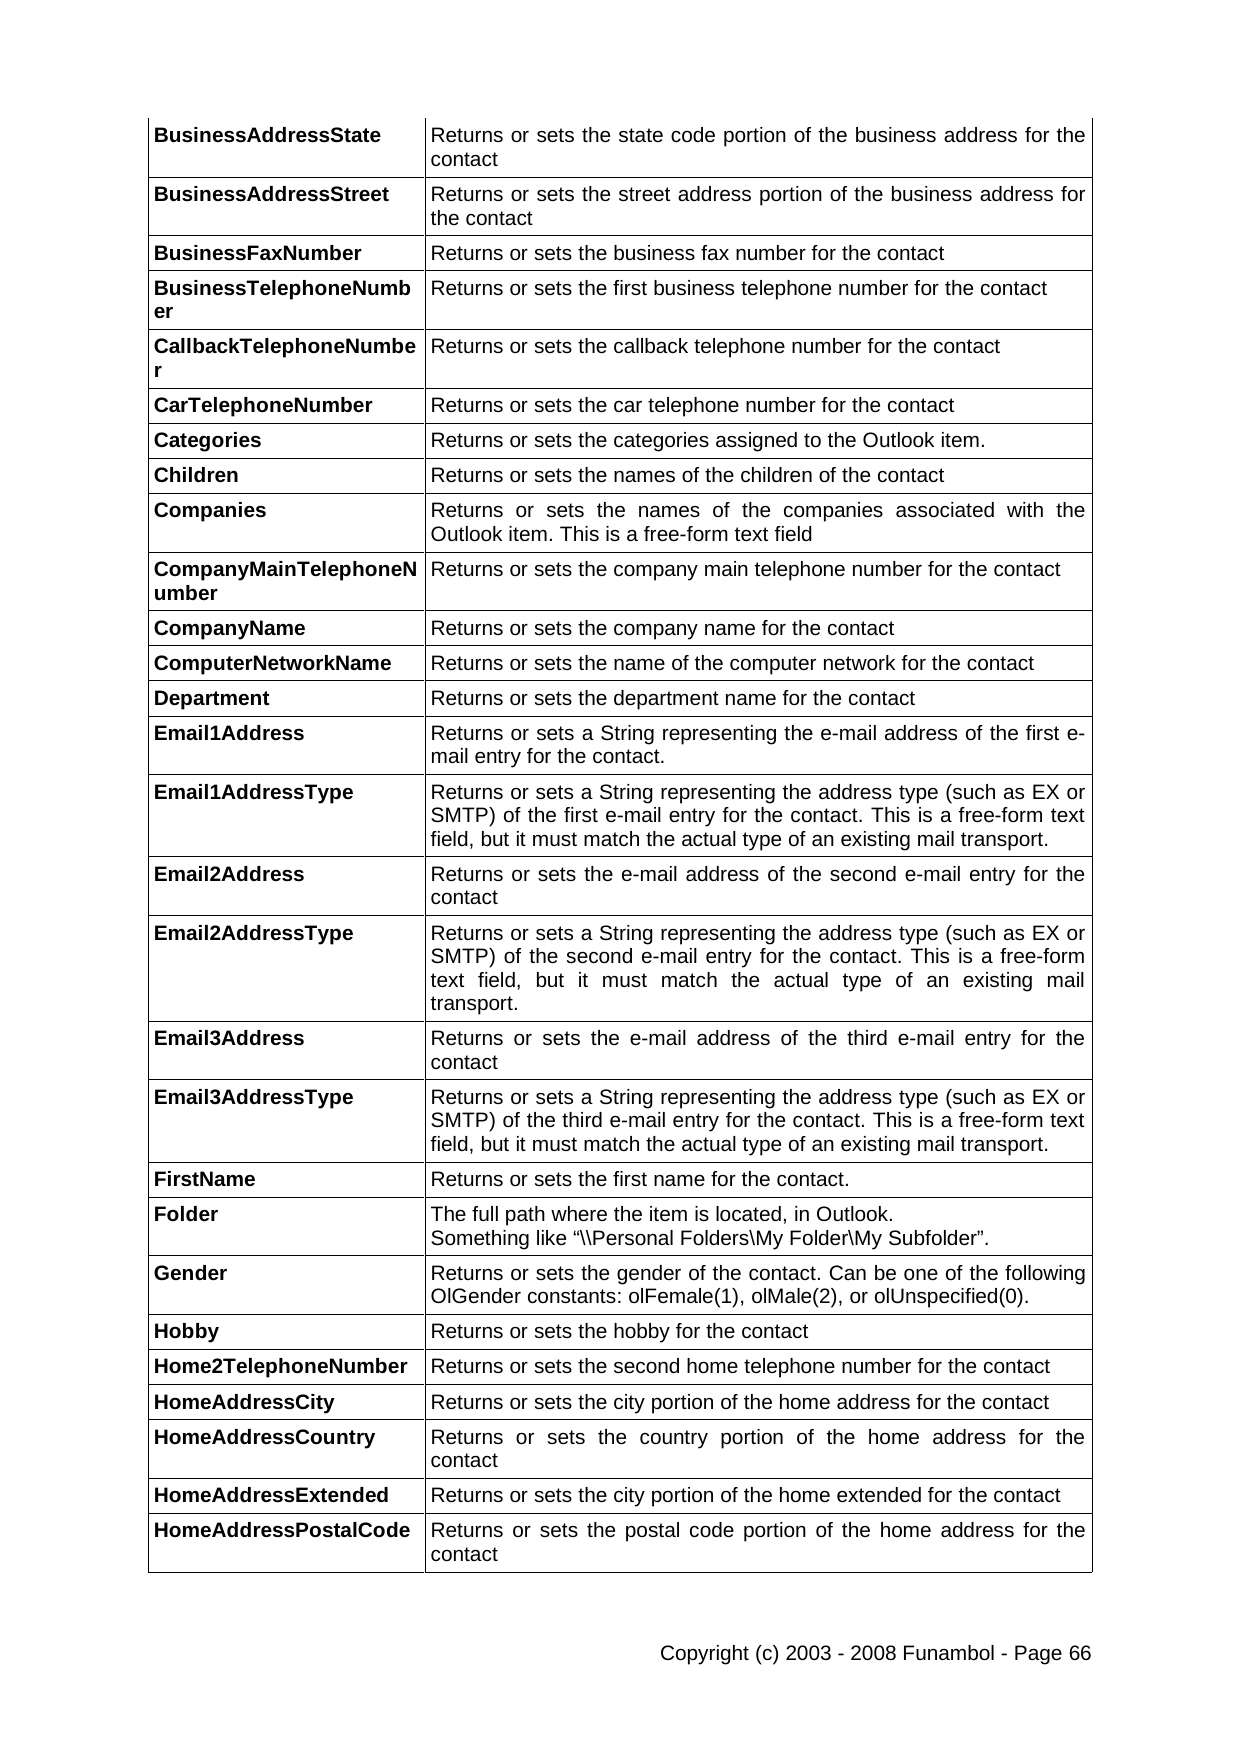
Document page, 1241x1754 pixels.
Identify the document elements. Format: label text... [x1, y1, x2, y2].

table_cell Returns or sets the gender of the contact. Can be one of the following OlGender constants: olFemale(1), olMale(2), or olUnspecified(0). [426, 1256, 1092, 1314]
table_cell Returns or sets a String representing the address type (such as EX or SMTP) of the third e-mail entry for the contact. This is a free-form text field, but it must match the actual type of an existing mail transport. [426, 1080, 1092, 1162]
table_cell Returns or sets the state code portion of the business address for the contact [426, 118, 1092, 177]
table_cell CompanyMainTelephoneNumber [149, 553, 424, 610]
table_cell Returns or sets the name of the computer network for the contact [426, 646, 1092, 680]
table_cell Returns or sets the department name for the contact [426, 681, 1092, 716]
table_cell Returns or sets a String representing the e-mail address of the first e-mail entry for the contact. [426, 717, 1092, 774]
table_cell BusinessFaxNumber [149, 236, 424, 270]
table_cell Department [149, 681, 424, 716]
table_cell Returns or sets the company main telephone number for the contact [426, 553, 1092, 610]
table_cell Returns or sets the first business telephone number for the contact [426, 271, 1092, 329]
table_cell Returns or sets the callback telephone number for the contact [426, 330, 1092, 388]
table_cell Returns or sets the company name for the contact [426, 611, 1092, 645]
table_cell Email1Address [149, 717, 424, 774]
table_cell Email1AddressType [149, 775, 424, 856]
table_cell Email3AddressType [149, 1080, 424, 1162]
table_cell Returns or sets a String representing the address type (such as EX or SMTP) of the first e-mail entry for the contact. This is a free-form text field, but it must match the actual type of an existing mail transport. [426, 775, 1092, 856]
table_cell HomeAddressPostalCode [149, 1514, 424, 1572]
table_cell Returns or sets the city portion of the home extended for the contact [426, 1479, 1092, 1513]
table_cell BusinessAddressStreet [149, 178, 424, 235]
table_cell Children [149, 459, 424, 493]
table_cell Hobby [149, 1315, 424, 1349]
table_cell Returns or sets the country portion of the home address for the contact [426, 1420, 1092, 1478]
table_cell Returns or sets the second home telephone number for the contact [426, 1350, 1092, 1384]
table_cell BusinessAddressState [149, 118, 424, 177]
table_cell Returns or sets the first name for the contact. [426, 1163, 1092, 1197]
table_cell Returns or sets the e-mail address of the third e-mail entry for the contact [426, 1022, 1092, 1079]
table_cell Folder [149, 1198, 424, 1255]
table_cell Companies [149, 494, 424, 552]
table_cell Email3Address [149, 1022, 424, 1079]
table_cell Returns or sets the names of the companies associated with the Outlook item. This is a free-form text field [426, 494, 1092, 552]
table_cell Email2AddressType [149, 916, 424, 1021]
table_cell The full path where the item is located, in Outlook. Something like “\\Personal Folders\My Folder\My Subfolder”. [426, 1198, 1092, 1255]
table_cell Gender [149, 1256, 424, 1314]
table_cell HomeAddressCity [149, 1385, 424, 1419]
table_cell CallbackTelephoneNumber [149, 330, 424, 388]
table_cell Returns or sets the postal code portion of the home address for the contact [426, 1514, 1092, 1572]
table_cell Returns or sets the names of the children of the contact [426, 459, 1092, 493]
table_cell Returns or sets the car telephone number for the contact [426, 389, 1092, 423]
table_cell Email2Address [149, 857, 424, 915]
table_cell Returns or sets the city portion of the home address for the contact [426, 1385, 1092, 1419]
table_cell Returns or sets the hobby for the contact [426, 1315, 1092, 1349]
table_cell Home2TelephoneNumber [149, 1350, 424, 1384]
table_cell Returns or sets a String representing the address type (such as EX or SMTP) of the second e-mail entry for the contact. This is a free-form text field, but it must match the actual type of an existing mail transport. [426, 916, 1092, 1021]
table_cell HomeAddressCountry [149, 1420, 424, 1478]
table_cell Returns or sets the e-mail address of the second e-mail entry for the contact [426, 857, 1092, 915]
table_cell CarTelephoneNumber [149, 389, 424, 423]
table_cell Returns or sets the categories assigned to the Outlook item. [426, 424, 1092, 458]
table_cell Returns or sets the street address portion of the business address for the contact [426, 178, 1092, 235]
table_cell BusinessTelephoneNumber [149, 271, 424, 329]
table_cell Categories [149, 424, 424, 458]
table_cell HomeAddressExtended [149, 1479, 424, 1513]
table_cell CompanyName [149, 611, 424, 645]
table_cell FirstName [149, 1163, 424, 1197]
table_cell Returns or sets the business fax number for the contact [426, 236, 1092, 270]
table_cell ComputerNetworkName [149, 646, 424, 680]
